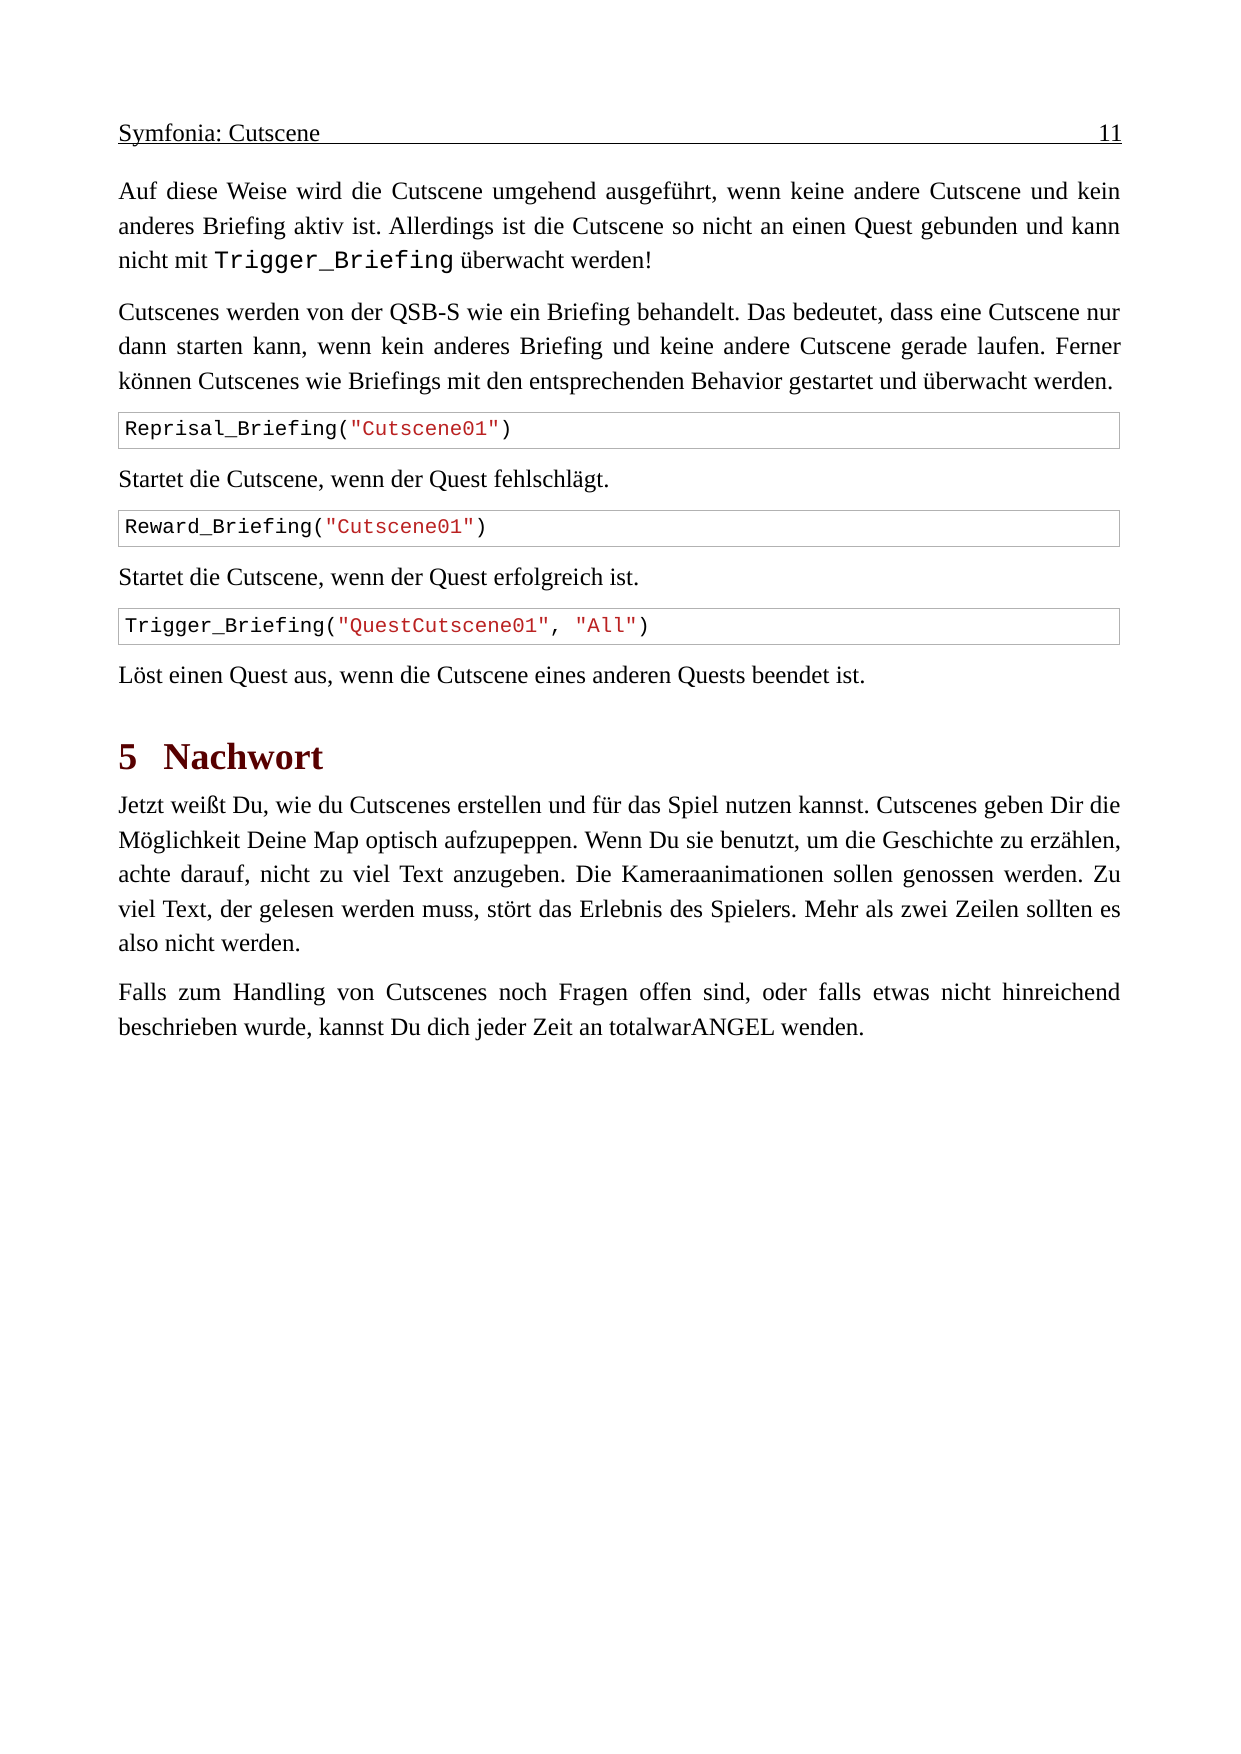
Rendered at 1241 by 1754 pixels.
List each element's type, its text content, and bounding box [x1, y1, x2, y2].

text Auf diese Weise wird die Cutscene umgehend ausgeführt, wenn keine andere Cutscene und kein anderes Briefing aktiv ist. Allerdings ist die Cutscene so nicht an einen Quest gebunden und kann nicht mit Trigger_Briefing überwacht werden! [118, 176, 1122, 276]
text Startet die Cutscene, wenn der Quest fehlschlägt. [118, 464, 1122, 493]
text Jetzt weißt Du, wie du Cutscenes erstellen und für das Spiel nutzen kannst. Cutscenes geben Dir die Möglichkeit Deine Map optisch aufzupeppen. Wenn Du sie benutzt, um die Geschichte zu erzählen, achte darauf, nicht zu viel Text anzugeben. Die Kameraanimationen sollen genossen werden. Zu viel Text, der gelesen werden muss, stört das Erlebnis des Spielers. Mehr als zwei Zeilen sollten es also nicht werden. [118, 790, 1122, 957]
text Startet die Cutscene, wenn der Quest erfolgreich ist. [118, 562, 1122, 591]
text Cutscenes werden von der QSB-S wie ein Briefing behandelt. Das bedeutet, dass eine Cutscene nur dann starten kann, wenn kein anderes Briefing und keine andere Cutscene gerade laufen. Ferner können Cutscenes wie Briefings mit den entsprechenden Behavior gestartet und überwacht werden. [118, 297, 1122, 394]
subtitle Nachwort [118, 734, 1122, 778]
text Löst einen Quest aus, wenn die Cutscene eines anderen Quests beendet ist. [118, 660, 1122, 689]
text Falls zum Handling von Cutscenes noch Fragen offen sind, oder falls etwas nicht hinreichend beschrieben wurde, kannst Du dich jeder Zeit an totalwarANGEL wenden. [118, 977, 1122, 1041]
